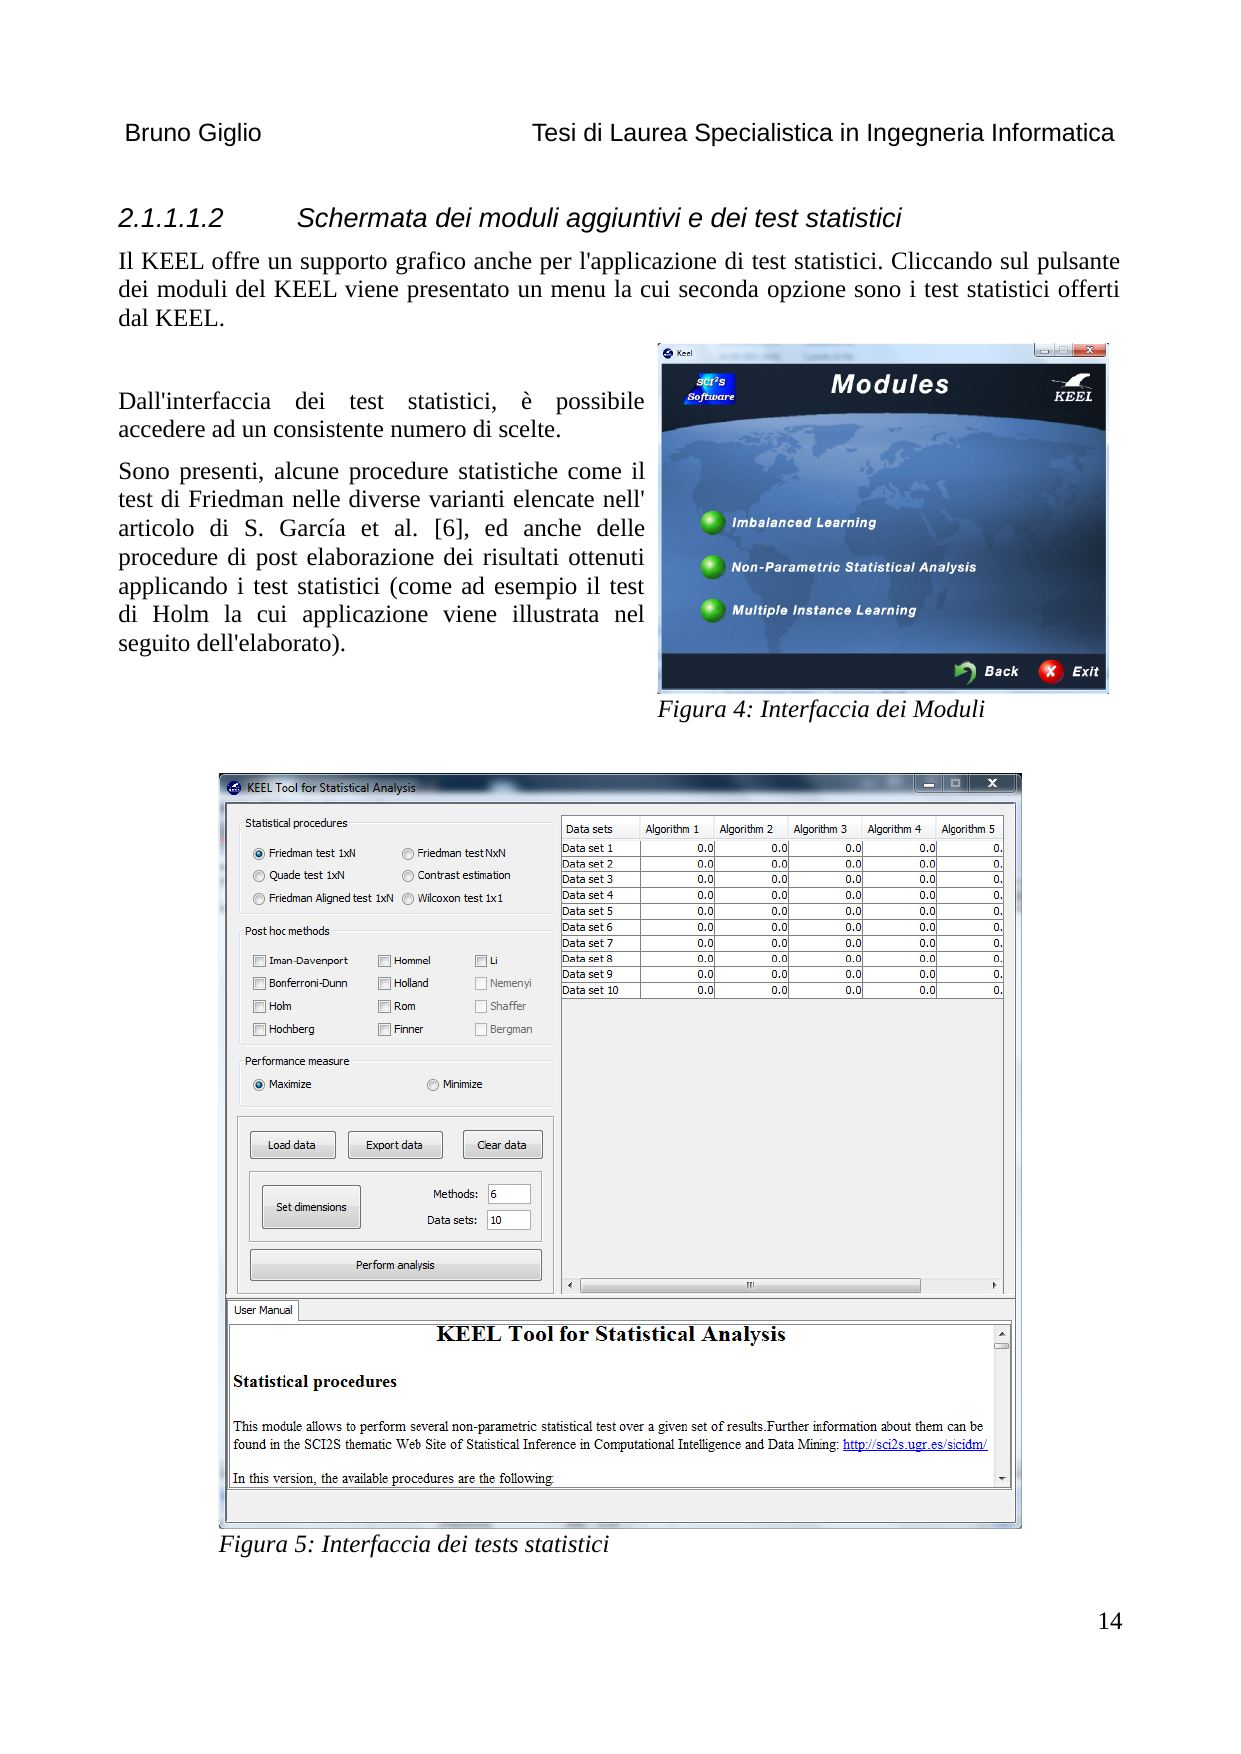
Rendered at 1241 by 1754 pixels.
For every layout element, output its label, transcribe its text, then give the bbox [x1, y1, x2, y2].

text Sono presenti, alcune procedure statistiche come il test di Friedman nelle diverse varianti elencate nell' articolo di S. García et al. [6], ed anche delle procedure di post elaborazione dei risultati ottenuti applicando i test statistici (come ad esempio il test di Holm la cui applicazione viene illustrata nel seguito dell'elaborato). [118, 456, 657, 657]
text Dall'interfaccia dei test statistici, è possibile accedere ad un consistente numero di scelte. [118, 386, 657, 443]
picture [218, 773, 1022, 1529]
text Il KEEL offre un supporto grafico anche per l'applicazione di test statistici. Cliccando sul pulsante dei moduli del KEEL viene presentato un menu la cui seconda opzione sono i test statistici offerti dal KEEL. [118, 246, 1122, 343]
text Figura 5: Interfaccia dei tests statistici [218, 1529, 1022, 1558]
subtitle Schermata dei moduli aggiuntivi e dei test statistici [118, 202, 1122, 233]
text Figura 4: Interfaccia dei Moduli [657, 694, 1109, 722]
picture [657, 343, 1110, 694]
text [218, 761, 1022, 773]
